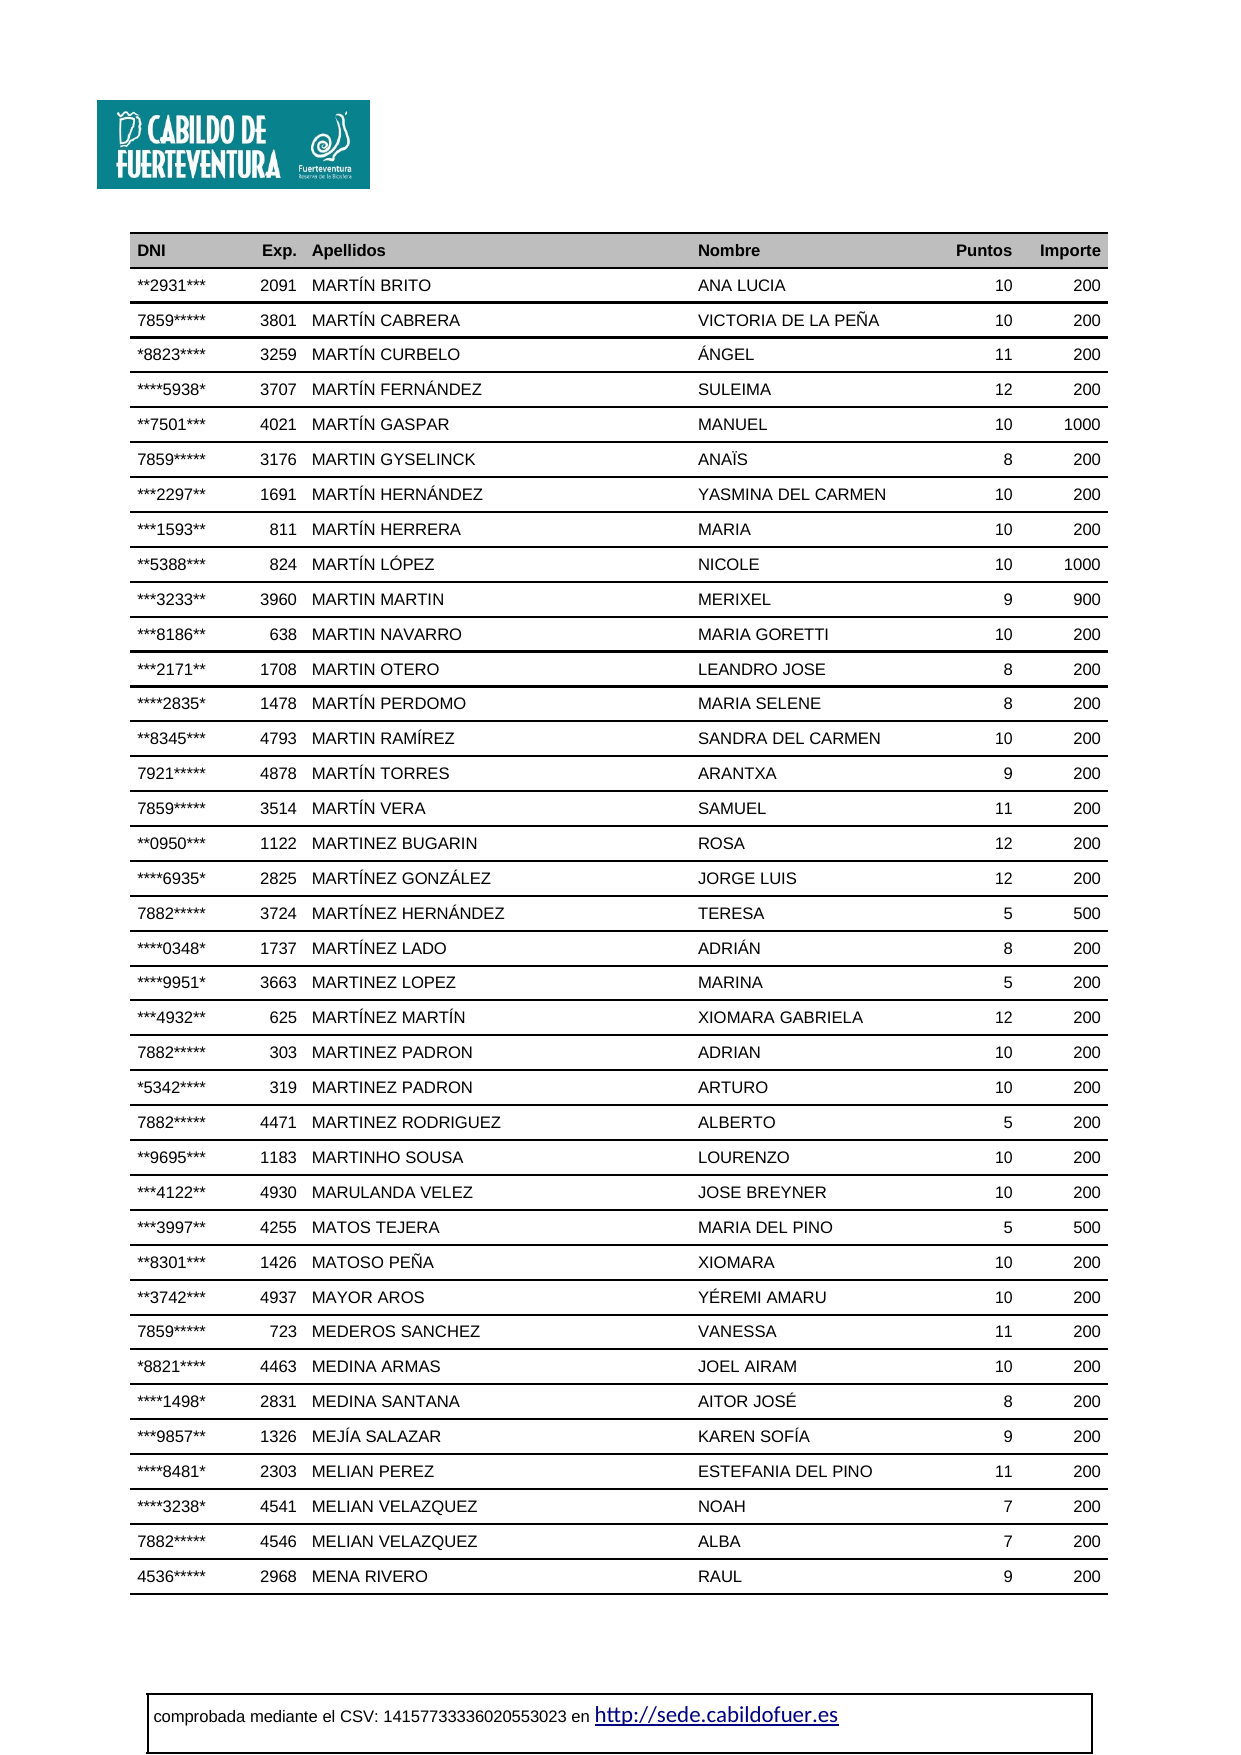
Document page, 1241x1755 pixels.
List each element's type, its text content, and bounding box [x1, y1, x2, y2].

table_cell 10 [921, 269, 1026, 301]
table_header DNI [130, 234, 233, 267]
table_cell ***2171** [130, 653, 233, 685]
table_cell MERIXEL [602, 583, 921, 616]
table_cell MARTÍN HERNÁNDEZ [304, 478, 602, 511]
table_cell 4546 [233, 1525, 304, 1558]
table_cell VICTORIA DE LA PEÑA [602, 304, 921, 336]
table_cell 10 [921, 618, 1026, 650]
table_cell MARIA GORETTI [602, 618, 921, 650]
table_cell MELIAN VELAZQUEZ [304, 1525, 602, 1558]
table_cell ***9857** [130, 1420, 233, 1453]
table_cell 500 [1026, 897, 1108, 929]
table_cell *8821**** [130, 1350, 233, 1383]
table_cell ADRIAN [602, 1036, 921, 1069]
table_cell **2931*** [130, 269, 233, 301]
table_cell MELIAN VELAZQUEZ [304, 1490, 602, 1523]
table_cell XIOMARA GABRIELA [602, 1001, 921, 1034]
table_cell ****2835* [130, 688, 233, 720]
table_cell 1122 [233, 827, 304, 860]
table_cell 4937 [233, 1281, 304, 1313]
table_cell 10 [921, 1281, 1026, 1313]
table_cell YASMINA DEL CARMEN [602, 478, 921, 511]
table_cell 11 [921, 792, 1026, 825]
table_cell 12 [921, 862, 1026, 895]
table_cell MARTÍN GASPAR [304, 408, 602, 441]
table_cell 4793 [233, 722, 304, 755]
table_cell MAYOR AROS [304, 1281, 602, 1313]
table_cell MARTÍN PERDOMO [304, 688, 602, 720]
table_cell 12 [921, 1001, 1026, 1034]
table_cell 319 [233, 1071, 304, 1104]
table_cell JORGE LUIS [602, 862, 921, 895]
table_cell 10 [921, 548, 1026, 581]
table_cell SANDRA DEL CARMEN [602, 722, 921, 755]
table_cell **3742*** [130, 1281, 233, 1313]
table_cell 7859***** [130, 792, 233, 825]
table_cell 200 [1026, 443, 1108, 476]
table_cell 2303 [233, 1455, 304, 1488]
table_cell ARTURO [602, 1071, 921, 1104]
table_cell 200 [1026, 1141, 1108, 1174]
table_cell 4878 [233, 757, 304, 790]
table_cell 3960 [233, 583, 304, 616]
table_cell MARTIN MARTIN [304, 583, 602, 616]
table_cell JOSE BREYNER [602, 1176, 921, 1209]
table_cell MANUEL [602, 408, 921, 441]
table_cell 1478 [233, 688, 304, 720]
table_cell 7882***** [130, 1525, 233, 1558]
table_cell ARANTXA [602, 757, 921, 790]
table_cell 5 [921, 897, 1026, 929]
table_cell 303 [233, 1036, 304, 1069]
table_cell 200 [1026, 688, 1108, 720]
table_cell 2091 [233, 269, 304, 301]
table_cell 7882***** [130, 1036, 233, 1069]
table_cell 7859***** [130, 443, 233, 476]
table_cell 3176 [233, 443, 304, 476]
table_cell 200 [1026, 1560, 1108, 1593]
table_cell 200 [1026, 1350, 1108, 1383]
table_cell NOAH [602, 1490, 921, 1523]
table_cell *5342**** [130, 1071, 233, 1104]
table_cell 7 [921, 1525, 1026, 1558]
table_cell MARTÍN VERA [304, 792, 602, 825]
table_cell 8 [921, 688, 1026, 720]
table_cell MEJÍA SALAZAR [304, 1420, 602, 1453]
table_cell 7859***** [130, 1316, 233, 1348]
table_cell 4541 [233, 1490, 304, 1523]
table_cell 9 [921, 1560, 1026, 1593]
table_cell 8 [921, 932, 1026, 964]
table_cell YÉREMI AMARU [602, 1281, 921, 1313]
table_cell ****8481* [130, 1455, 233, 1488]
table_cell 1691 [233, 478, 304, 511]
table_cell **8345*** [130, 722, 233, 755]
table_cell MARIA SELENE [602, 688, 921, 720]
table_cell 3514 [233, 792, 304, 825]
table_cell SAMUEL [602, 792, 921, 825]
table_cell 200 [1026, 1316, 1108, 1348]
table_cell MARIA DEL PINO [602, 1211, 921, 1244]
table_cell MARTÍN HERRERA [304, 513, 602, 546]
table_cell 2825 [233, 862, 304, 895]
table_cell 10 [921, 1176, 1026, 1209]
table_cell ÁNGEL [602, 339, 921, 371]
table_cell 200 [1026, 1001, 1108, 1034]
table_cell 200 [1026, 269, 1108, 301]
table_header Nombre [602, 234, 921, 267]
table_cell 638 [233, 618, 304, 650]
table_cell 10 [921, 304, 1026, 336]
table_cell 500 [1026, 1211, 1108, 1244]
table_cell 200 [1026, 513, 1108, 546]
table_cell AITOR JOSÉ [602, 1385, 921, 1418]
table_cell MARTÍNEZ HERNÁNDEZ [304, 897, 602, 929]
table_cell 4930 [233, 1176, 304, 1209]
table_cell 3724 [233, 897, 304, 929]
table_cell MARTINEZ RODRIGUEZ [304, 1106, 602, 1139]
table_cell 200 [1026, 932, 1108, 964]
table_cell 1326 [233, 1420, 304, 1453]
table_cell LEANDRO JOSE [602, 653, 921, 685]
table_cell 1183 [233, 1141, 304, 1174]
table_cell 1737 [233, 932, 304, 964]
table_cell 10 [921, 513, 1026, 546]
table_cell 200 [1026, 1176, 1108, 1209]
table_cell MARTÍNEZ LADO [304, 932, 602, 964]
table_cell MENA RIVERO [304, 1560, 602, 1593]
table_cell 200 [1026, 1525, 1108, 1558]
table_cell 3707 [233, 373, 304, 406]
table_cell ALBA [602, 1525, 921, 1558]
table_cell MELIAN PEREZ [304, 1455, 602, 1488]
table_cell 200 [1026, 653, 1108, 685]
table_cell MEDEROS SANCHEZ [304, 1316, 602, 1348]
table_cell MARTÍN FERNÁNDEZ [304, 373, 602, 406]
table_cell 2968 [233, 1560, 304, 1593]
table_cell 200 [1026, 478, 1108, 511]
table_cell 8 [921, 443, 1026, 476]
table_cell 200 [1026, 618, 1108, 650]
table_cell ***8186** [130, 618, 233, 650]
table_cell **5388*** [130, 548, 233, 581]
table_cell 200 [1026, 722, 1108, 755]
table_cell ***2297** [130, 478, 233, 511]
table_cell 8 [921, 1385, 1026, 1418]
table_cell *8823**** [130, 339, 233, 371]
table_cell MARINA [602, 967, 921, 999]
table_cell 811 [233, 513, 304, 546]
table_cell ****9951* [130, 967, 233, 999]
table_cell 200 [1026, 1420, 1108, 1453]
table_cell 5 [921, 1211, 1026, 1244]
table_header Importe [1026, 234, 1108, 267]
table_cell ROSA [602, 827, 921, 860]
table_cell 200 [1026, 1036, 1108, 1069]
table_cell 2831 [233, 1385, 304, 1418]
table_cell 10 [921, 1036, 1026, 1069]
table_cell ****0348* [130, 932, 233, 964]
table_cell MARTIN NAVARRO [304, 618, 602, 650]
table_cell MARTÍNEZ MARTÍN [304, 1001, 602, 1034]
table_cell 3663 [233, 967, 304, 999]
table_cell 200 [1026, 1490, 1108, 1523]
table_cell 11 [921, 1316, 1026, 1348]
table_cell MARTINEZ PADRON [304, 1036, 602, 1069]
table_cell 7 [921, 1490, 1026, 1523]
table_cell 4255 [233, 1211, 304, 1244]
table_cell 200 [1026, 1455, 1108, 1488]
table_cell SULEIMA [602, 373, 921, 406]
table_cell 1000 [1026, 408, 1108, 441]
table_cell 10 [921, 478, 1026, 511]
table_cell ***1593** [130, 513, 233, 546]
table_cell ***4122** [130, 1176, 233, 1209]
table_cell **0950*** [130, 827, 233, 860]
table_header Apellidos [304, 234, 602, 267]
table_cell 7882***** [130, 897, 233, 929]
table_cell 4471 [233, 1106, 304, 1139]
table_cell 1000 [1026, 548, 1108, 581]
table_cell 824 [233, 548, 304, 581]
table_cell 1426 [233, 1246, 304, 1278]
table_cell 200 [1026, 967, 1108, 999]
table_cell 12 [921, 827, 1026, 860]
table_cell LOURENZO [602, 1141, 921, 1174]
table_cell ANAÏS [602, 443, 921, 476]
table_cell MARTÍN TORRES [304, 757, 602, 790]
table_cell ALBERTO [602, 1106, 921, 1139]
table_cell 10 [921, 1246, 1026, 1278]
table_cell ***3997** [130, 1211, 233, 1244]
table_cell MARTÍN LÓPEZ [304, 548, 602, 581]
table_cell 1708 [233, 653, 304, 685]
table_cell ***4932** [130, 1001, 233, 1034]
table_cell **8301*** [130, 1246, 233, 1278]
table_cell TERESA [602, 897, 921, 929]
table_cell 200 [1026, 827, 1108, 860]
table_cell 7859***** [130, 304, 233, 336]
table_cell MARTINEZ LOPEZ [304, 967, 602, 999]
table_cell MARTÍN CURBELO [304, 339, 602, 371]
table_cell 8 [921, 653, 1026, 685]
table_cell RAUL [602, 1560, 921, 1593]
table_cell 10 [921, 1350, 1026, 1383]
table_cell MARTIN RAMÍREZ [304, 722, 602, 755]
table_cell 200 [1026, 792, 1108, 825]
table_cell **9695*** [130, 1141, 233, 1174]
table_cell ***3233** [130, 583, 233, 616]
table_cell 11 [921, 339, 1026, 371]
table_cell 200 [1026, 304, 1108, 336]
table_cell 10 [921, 722, 1026, 755]
table_cell 9 [921, 757, 1026, 790]
table_cell 200 [1026, 1106, 1108, 1139]
table_cell 200 [1026, 1246, 1108, 1278]
table_cell MARTÍNEZ GONZÁLEZ [304, 862, 602, 895]
table_cell MARULANDA VELEZ [304, 1176, 602, 1209]
table_cell 7921***** [130, 757, 233, 790]
table_cell ****6935* [130, 862, 233, 895]
table_cell ****5938* [130, 373, 233, 406]
table_header Exp. [233, 234, 304, 267]
table_cell ANA LUCIA [602, 269, 921, 301]
table_cell 11 [921, 1455, 1026, 1488]
table_cell 9 [921, 583, 1026, 616]
table_cell MARTINEZ BUGARIN [304, 827, 602, 860]
table_cell ADRIÁN [602, 932, 921, 964]
table_cell MARTINHO SOUSA [304, 1141, 602, 1174]
table_cell MEDINA SANTANA [304, 1385, 602, 1418]
table_cell 900 [1026, 583, 1108, 616]
table_cell MATOS TEJERA [304, 1211, 602, 1244]
table_cell MARTIN GYSELINCK [304, 443, 602, 476]
table_cell MEDINA ARMAS [304, 1350, 602, 1383]
table_cell NICOLE [602, 548, 921, 581]
table_cell 5 [921, 967, 1026, 999]
table_cell JOEL AIRAM [602, 1350, 921, 1383]
table_cell 200 [1026, 1281, 1108, 1313]
table_cell KAREN SOFÍA [602, 1420, 921, 1453]
table_cell 723 [233, 1316, 304, 1348]
table_cell 3259 [233, 339, 304, 371]
table_cell 4536***** [130, 1560, 233, 1593]
table_cell 7882***** [130, 1106, 233, 1139]
table_cell 200 [1026, 373, 1108, 406]
table_cell 3801 [233, 304, 304, 336]
table_cell 12 [921, 373, 1026, 406]
table_cell 625 [233, 1001, 304, 1034]
table_cell 200 [1026, 339, 1108, 371]
table_cell MARTIN OTERO [304, 653, 602, 685]
table_cell 200 [1026, 862, 1108, 895]
table_cell XIOMARA [602, 1246, 921, 1278]
table_cell ****1498* [130, 1385, 233, 1418]
table_cell 10 [921, 408, 1026, 441]
table_cell 5 [921, 1106, 1026, 1139]
table_cell VANESSA [602, 1316, 921, 1348]
table_cell MARTÍN CABRERA [304, 304, 602, 336]
table_cell **7501*** [130, 408, 233, 441]
table_header Puntos [921, 234, 1026, 267]
table_cell 4021 [233, 408, 304, 441]
table_cell 10 [921, 1071, 1026, 1104]
table_cell MATOSO PEÑA [304, 1246, 602, 1278]
table_cell 4463 [233, 1350, 304, 1383]
table_cell 9 [921, 1420, 1026, 1453]
table_cell MARTINEZ PADRON [304, 1071, 602, 1104]
table_cell MARIA [602, 513, 921, 546]
table_cell 200 [1026, 1071, 1108, 1104]
table_cell 200 [1026, 1385, 1108, 1418]
table_cell ****3238* [130, 1490, 233, 1523]
table_cell 10 [921, 1141, 1026, 1174]
table_cell 200 [1026, 757, 1108, 790]
table_cell MARTÍN BRITO [304, 269, 602, 301]
table_cell ESTEFANIA DEL PINO [602, 1455, 921, 1488]
